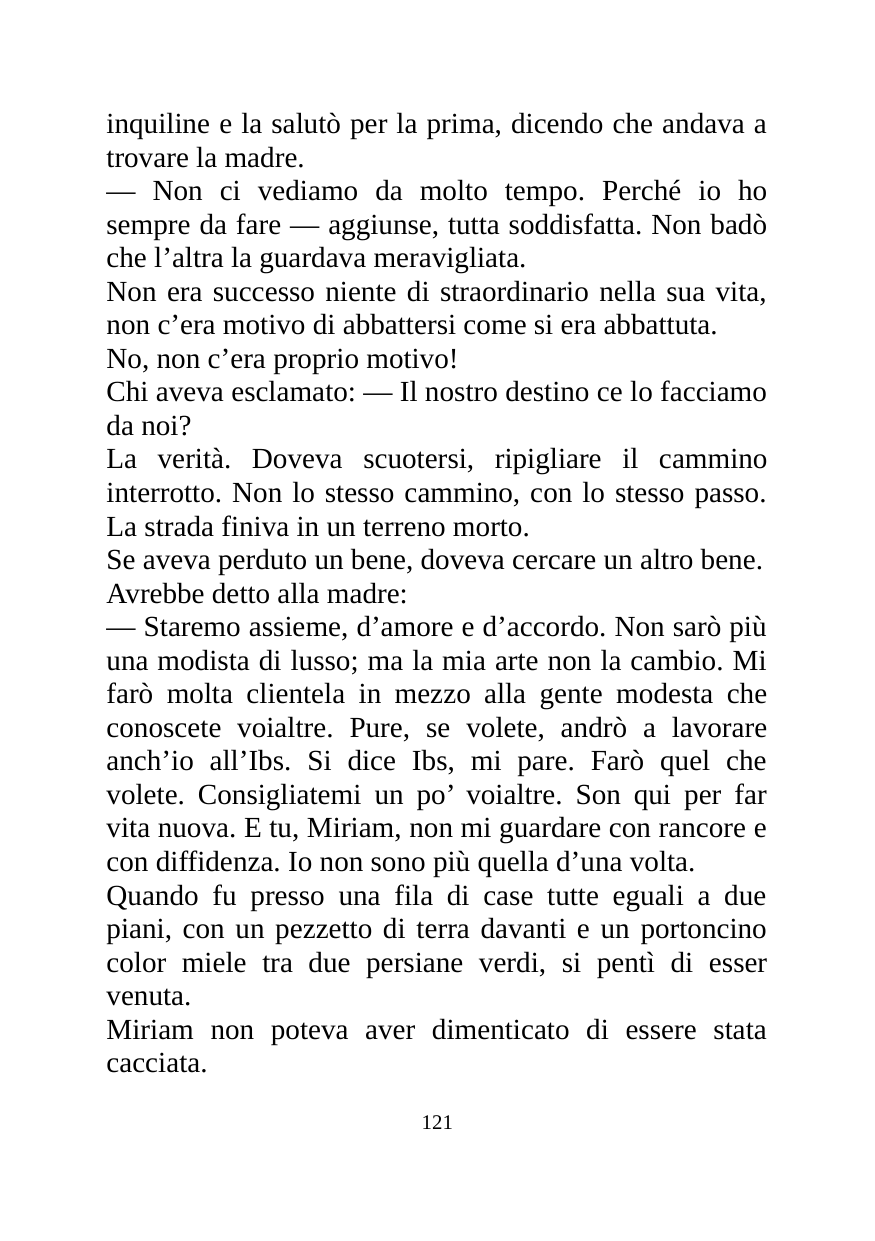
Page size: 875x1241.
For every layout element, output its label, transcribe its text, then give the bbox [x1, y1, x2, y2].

text — Staremo assieme, d’amore e d’accordo. Non sarò più una modista di lusso; ma la mia arte non la cambio. Mi farò molta clientela in mezzo alla gente modesta che conoscete voialtre. Pure, se volete, andrò a lavorare anch’io all’Ibs. Si dice Ibs, mi pare. Farò quel che volete. Consigliatemi un po’ voialtre. Son qui per far vita nuova. E tu, Miriam, non mi guardare con rancore e con diffidenza. Io non sono più quella d’una volta. [106, 609, 768, 878]
text Avrebbe detto alla madre: [106, 576, 768, 609]
text Quando fu presso una fila di case tutte eguali a due piani, con un pezzetto di terra davanti e un portoncino color miele tra due persiane verdi, si pentì di esser venuta. [106, 878, 768, 1012]
text La verità. Doveva scuotersi, ripigliare il cammino interrotto. Non lo stesso cammino, con lo stesso passo. La strada finiva in un terreno morto. [106, 442, 768, 542]
text Non era successo niente di straordinario nella sua vita, non c’era motivo di abbattersi come si era abbattuta. [106, 274, 768, 341]
text Se aveva perduto un bene, doveva cercare un altro bene. [106, 542, 768, 576]
text Miriam non poteva aver dimenticato di essere stata cacciata. [106, 1012, 768, 1079]
text Chi aveva esclamato: — Il nostro destino ce lo facciamo da noi? [106, 374, 768, 442]
text — Non ci vediamo da molto tempo. Perché io ho sempre da fare — aggiunse, tutta soddisfatta. Non badò che l’altra la guardava meravigliata. [106, 173, 768, 274]
text inquiline e la salutò per la prima, dicendo che andava a trovare la madre. [106, 106, 768, 173]
text No, non c’era proprio motivo! [106, 341, 768, 374]
